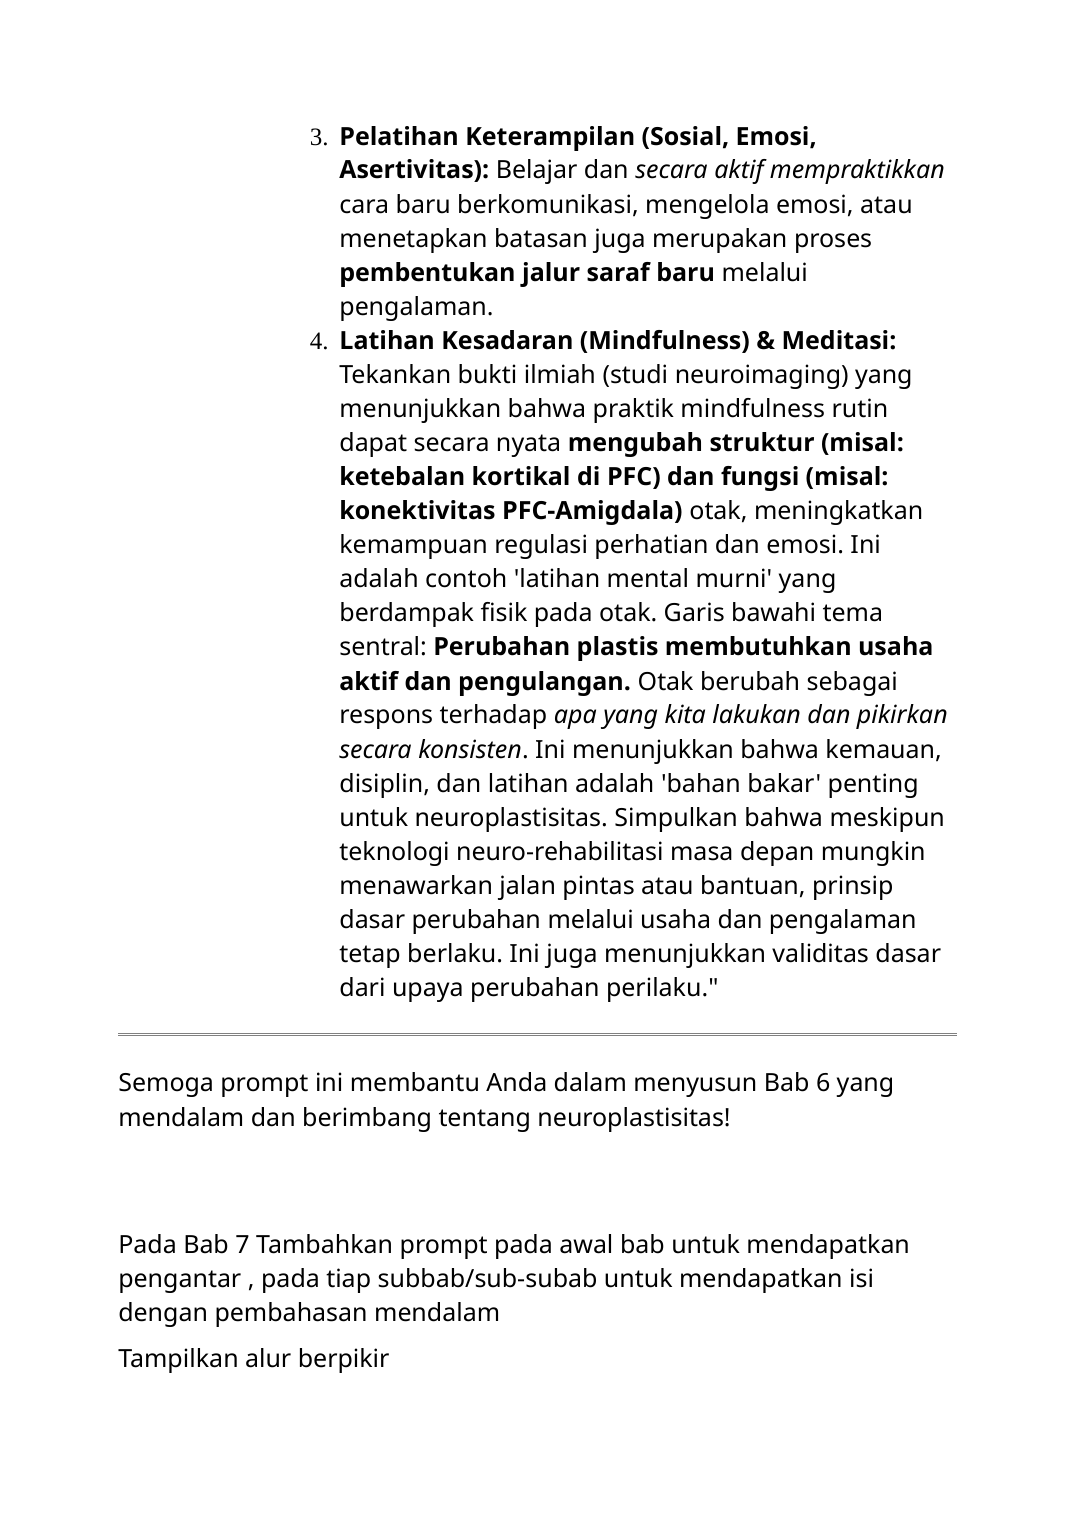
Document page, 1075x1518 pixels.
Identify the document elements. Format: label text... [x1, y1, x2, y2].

list Pelatihan Keterampilan (Sosial, Emosi, Asertivitas): Belajar dan secara aktif mempraktikkan cara baru berkomunikasi, mengelola emosi, atau menetapkan batasan juga merupakan proses pembentukan jalur saraf baru melalui pengalaman. [309, 118, 957, 322]
text Tampilkan alur berpikir [118, 1341, 957, 1375]
text Pada Bab 7 Tambahkan prompt pada awal bab untuk mendapatkan pengantar , pada tiap subbab/sub-subab untuk mendapatkan isi dengan pembahasan mendalam [118, 1226, 957, 1328]
list Latihan Kesadaran (Mindfulness) & Meditasi: Tekankan bukti ilmiah (studi neuroimaging) yang menunjukkan bahwa praktik mindfulness rutin dapat secara nyata mengubah struktur (misal: ketebalan kortikal di PFC) dan fungsi (misal: konektivitas PFC-Amigdala) otak, meningkatkan kemampuan regulasi perhatian dan emosi. Ini adalah contoh 'latihan mental murni' yang berdampak fisik pada otak. Garis bawahi tema sentral: Perubahan plastis membutuhkan usaha aktif dan pengulangan. Otak berubah sebagai respons terhadap apa yang kita lakukan dan pikirkan secara konsisten. Ini menunjukkan bahwa kemauan, disiplin, dan latihan adalah 'bahan bakar' penting untuk neuroplastisitas. Simpulkan bahwa meskipun teknologi neuro-rehabilitasi masa depan mungkin menawarkan jalan pintas atau bantuan, prinsip dasar perubahan melalui usaha dan pengalaman tetap berlaku. Ini juga menunjukkan validitas dasar dari upaya perubahan perilaku." [309, 322, 957, 1004]
text Semoga prompt ini membantu Anda dalam menyusun Bab 6 yang mendalam dan berimbang tentang neuroplastisitas! [118, 1065, 957, 1133]
